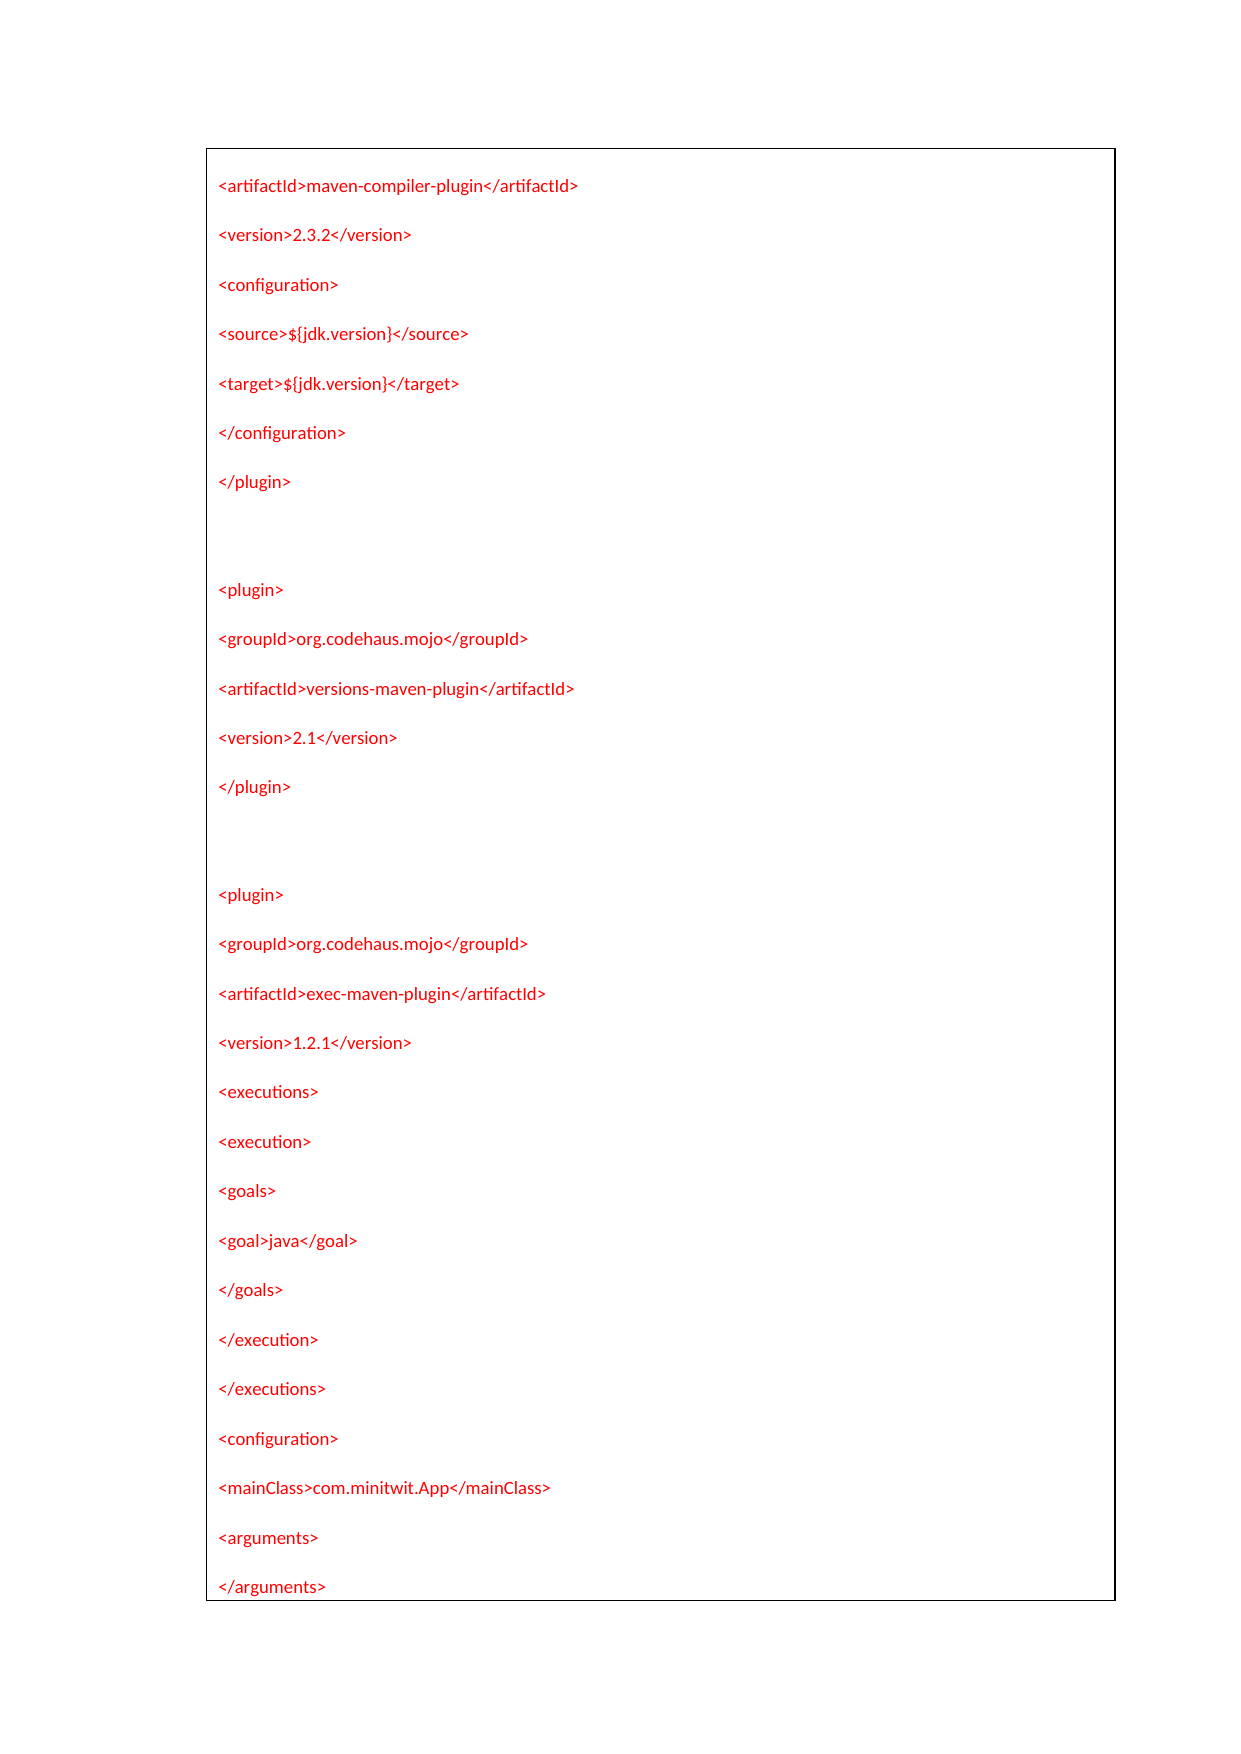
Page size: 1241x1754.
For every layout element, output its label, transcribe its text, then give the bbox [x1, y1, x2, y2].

table_header <artifactId>maven-compiler-plugin</artifactId> <version>2.3.2</version> <configuration> <source>${jdk.version}</source> <target>${jdk.version}</target> </configuration> </plugin> <plugin> <groupId>org.codehaus.mojo</groupId> <artifactId>versions-maven-plugin</artifactId> <version>2.1</version> </plugin> <plugin> <groupId>org.codehaus.mojo</groupId> <artifactId>exec-maven-plugin</artifactId> <version>1.2.1</version> <executions> <execution> <goals> <goal>java</goal> </goals> </execution> </executions> <configuration> <mainClass>com.minitwit.App</mainClass> <arguments> </arguments> [207, 149, 1114, 1600]
